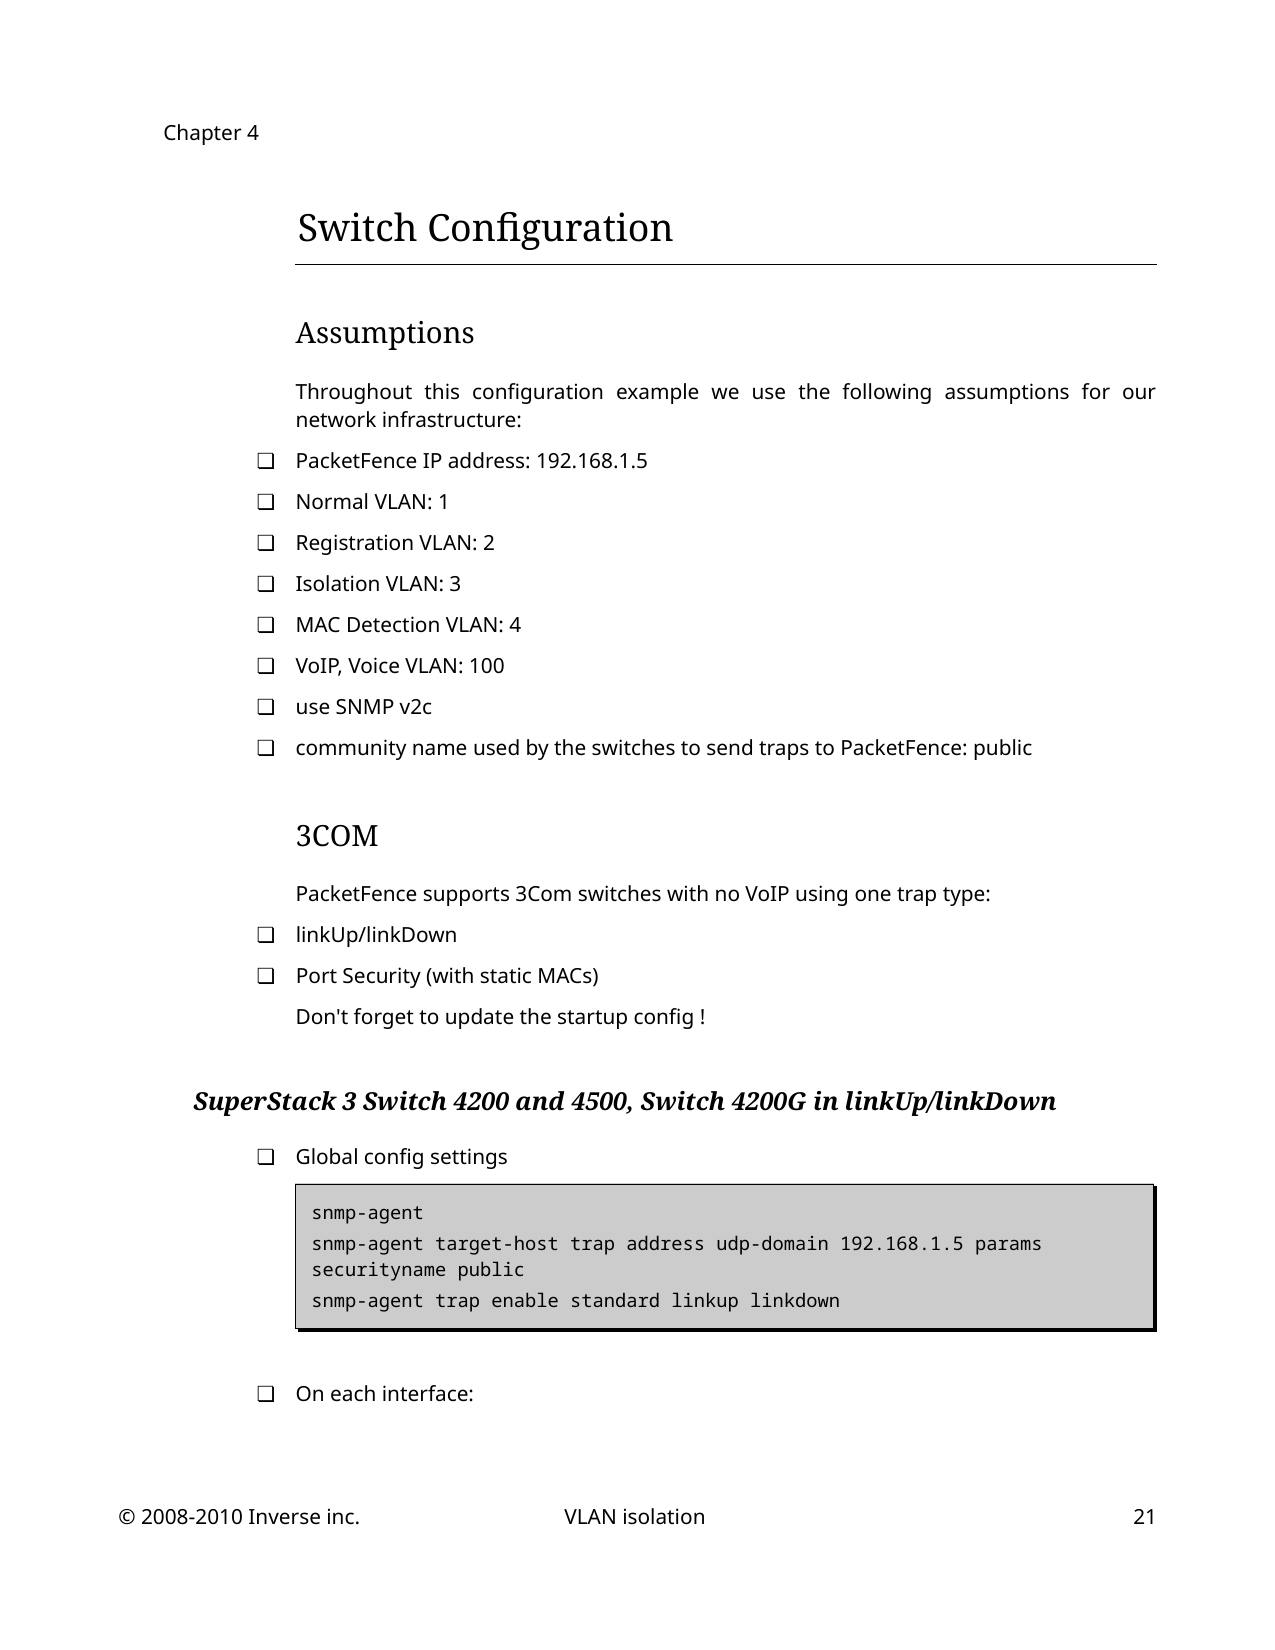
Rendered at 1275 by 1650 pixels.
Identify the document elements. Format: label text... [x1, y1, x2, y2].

subtitle SuperStack 3 Switch 4200 and 4500, Switch 4200G in linkUp/linkDown [156, 1084, 1157, 1118]
list ❏ use SNMP v2c [256, 692, 1157, 720]
list ❏ MAC Detection VLAN: 4 [256, 610, 1157, 638]
subtitle Switch Configuration [295, 201, 1157, 264]
list ❏ Global config settings [256, 1142, 1157, 1171]
list ❏ Normal VLAN: 1 [256, 487, 1157, 516]
list ❏ VoIP, Voice VLAN: 100 [256, 651, 1157, 679]
list ❏ linkUp/linkDown [256, 920, 1157, 949]
subtitle 3COM [295, 815, 1157, 854]
list ❏ PacketFence IP address: 192.168.1.5 [256, 446, 1157, 475]
list ❏ community name used by the switches to send traps to PacketFence: public [256, 733, 1157, 761]
list ❏ On each interface: [256, 1379, 1157, 1407]
subtitle Assumptions [295, 312, 1157, 352]
list ❏ Registration VLAN: 2 [256, 528, 1157, 557]
text snmp-agent trap enable standard linkup linkdown [296, 1272, 1153, 1328]
text Don't forget to update the startup config ! [295, 1002, 1157, 1031]
text PacketFence supports 3Com switches with no VoIP using one trap type: [295, 879, 1157, 908]
text snmp-agent [296, 1185, 1153, 1215]
list ❏ Isolation VLAN: 3 [256, 569, 1157, 598]
text snmp-agent target-host trap address udp-domain 192.168.1.5 params securityname public [296, 1215, 1153, 1272]
list ❏ Port Security (with static MACs) [256, 961, 1157, 989]
text Throughout this configuration example we use the following assumptions for our network infrastructure: [295, 377, 1157, 434]
